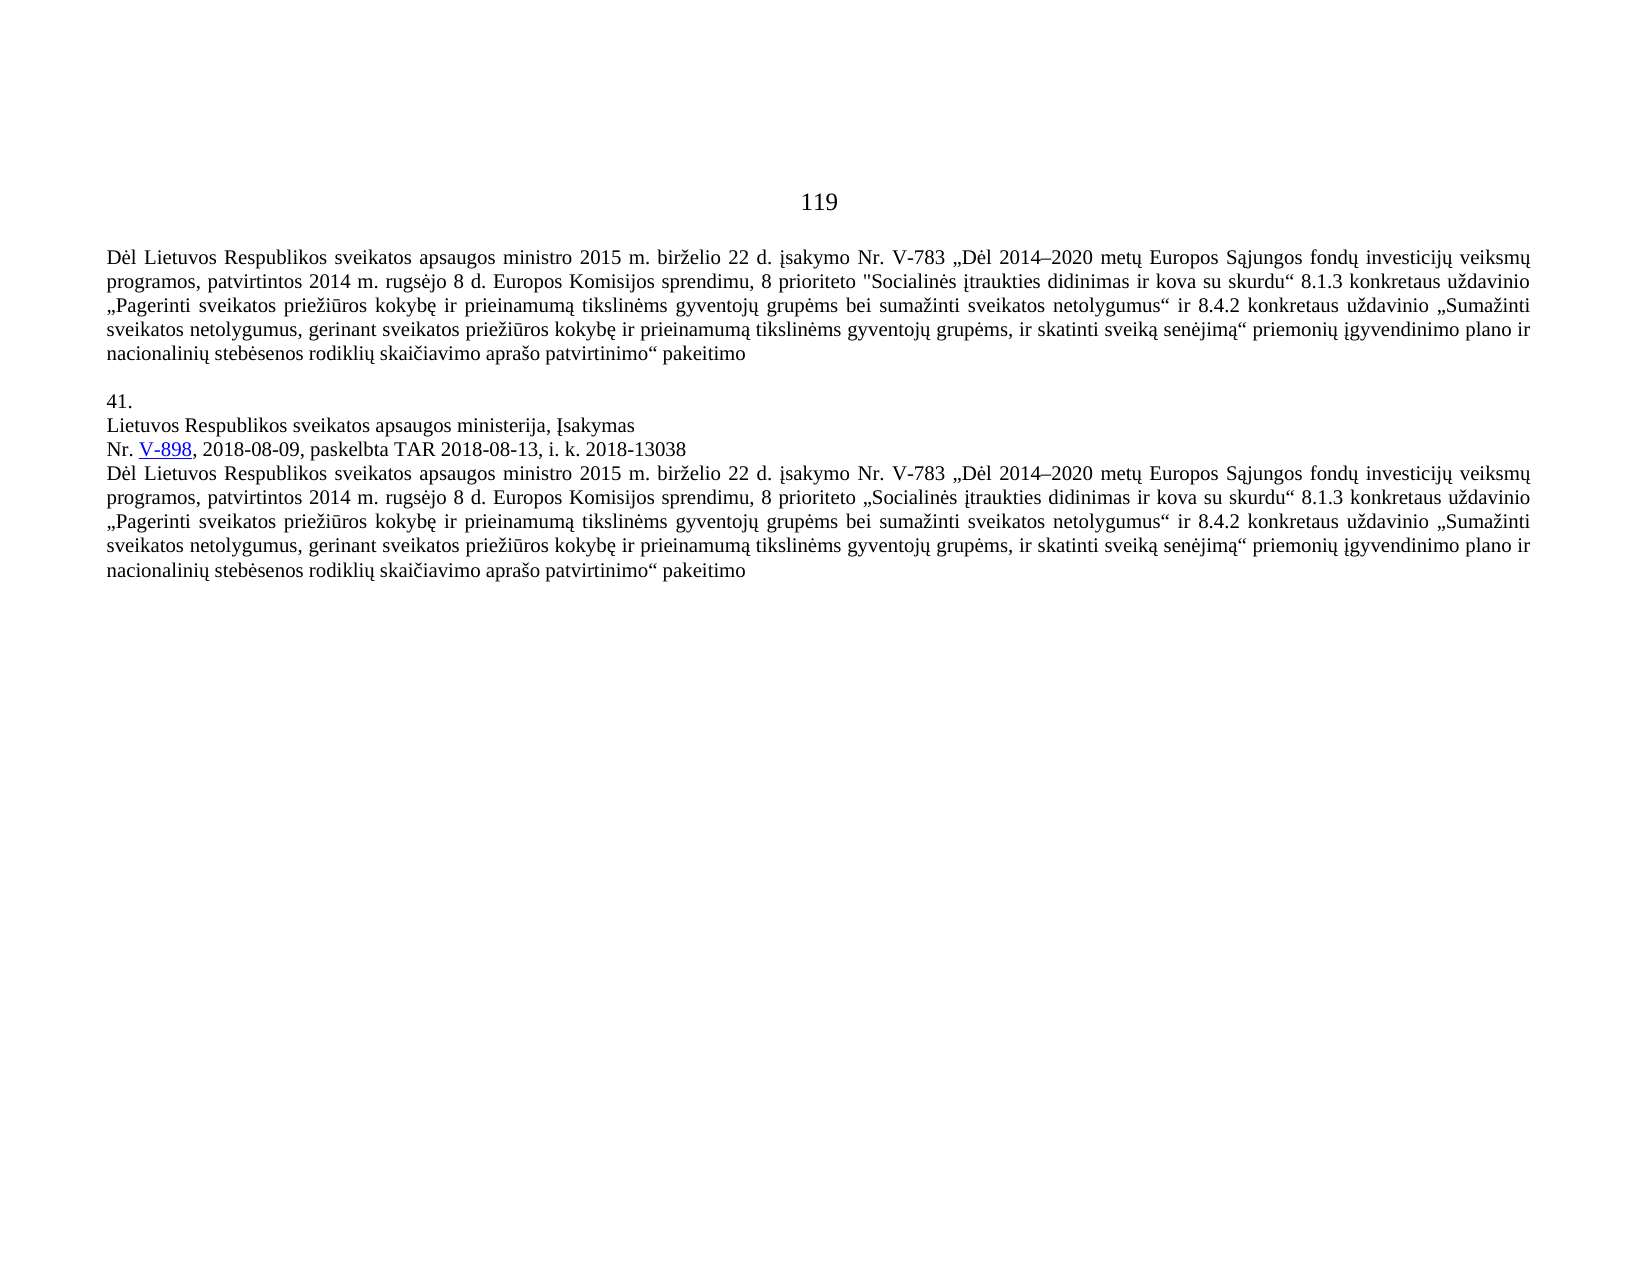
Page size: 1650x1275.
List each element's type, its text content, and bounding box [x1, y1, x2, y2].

text Dėl Lietuvos Respublikos sveikatos apsaugos ministro 2015 m. birželio 22 d. įsakymo Nr. V-783 „Dėl 2014–2020 metų Europos Sąjungos fondų investicijų veiksmų programos, patvirtintos 2014 m. rugsėjo 8 d. Europos Komisijos sprendimu, 8 prioriteto "Socialinės įtraukties didinimas ir kova su skurdu“ 8.1.3 konkretaus uždavinio „Pagerinti sveikatos priežiūros kokybę ir prieinamumą tikslinėms gyventojų grupėms bei sumažinti sveikatos netolygumus“ ir 8.4.2 konkretaus uždavinio „Sumažinti sveikatos netolygumus, gerinant sveikatos priežiūros kokybę ir prieinamumą tikslinėms gyventojų grupėms, ir skatinti sveiką senėjimą“ priemonių įgyvendinimo plano ir nacionalinių stebėsenos rodiklių skaičiavimo aprašo patvirtinimo“ pakeitimo [106, 245, 1532, 365]
text Nr. V-898, 2018-08-09, paskelbta TAR 2018-08-13, i. k. 2018-13038 [106, 437, 1532, 461]
text Dėl Lietuvos Respublikos sveikatos apsaugos ministro 2015 m. birželio 22 d. įsakymo Nr. V-783 „Dėl 2014–2020 metų Europos Sąjungos fondų investicijų veiksmų programos, patvirtintos 2014 m. rugsėjo 8 d. Europos Komisijos sprendimu, 8 prioriteto „Socialinės įtraukties didinimas ir kova su skurdu“ 8.1.3 konkretaus uždavinio „Pagerinti sveikatos priežiūros kokybę ir prieinamumą tikslinėms gyventojų grupėms bei sumažinti sveikatos netolygumus“ ir 8.4.2 konkretaus uždavinio „Sumažinti sveikatos netolygumus, gerinant sveikatos priežiūros kokybę ir prieinamumą tikslinėms gyventojų grupėms, ir skatinti sveiką senėjimą“ priemonių įgyvendinimo plano ir nacionalinių stebėsenos rodiklių skaičiavimo aprašo patvirtinimo“ pakeitimo [106, 461, 1532, 582]
text Lietuvos Respublikos sveikatos apsaugos ministerija, Įsakymas [106, 413, 1532, 437]
text 41. [106, 389, 1532, 413]
